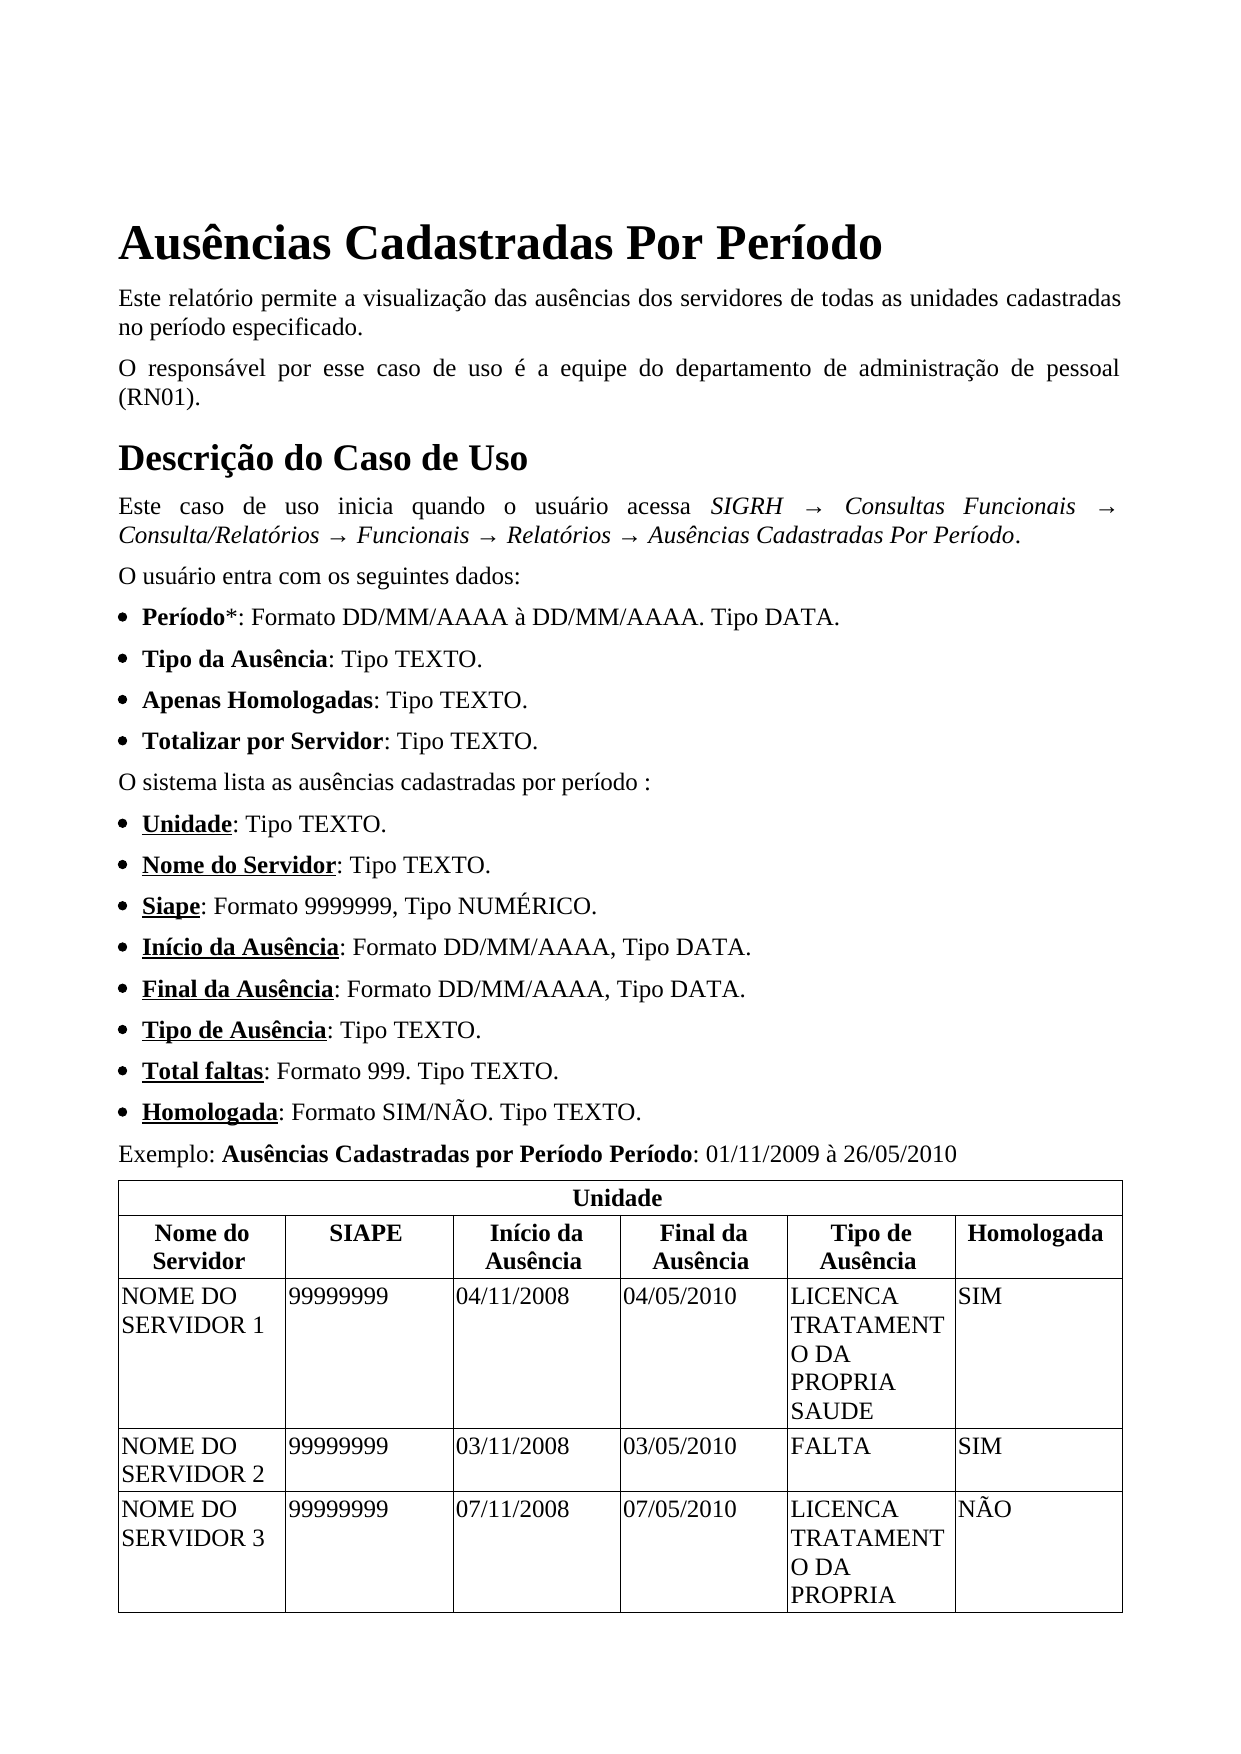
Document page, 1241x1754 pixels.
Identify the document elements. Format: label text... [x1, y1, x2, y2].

table_cell Início da Ausência [454, 1216, 620, 1278]
table_cell 99999999 [286, 1492, 453, 1612]
table_cell 03/05/2010 [621, 1429, 787, 1491]
text O usuário entra com os seguintes dados: [118, 561, 1122, 590]
table_cell LICENCA TRATAMENTO DA PROPRIA SAUDE [788, 1279, 955, 1428]
list Tipo de Ausência: Tipo TEXTO. [118, 1015, 1122, 1044]
table_cell 04/05/2010 [621, 1279, 787, 1428]
text Exemplo: Ausências Cadastradas por Período Período: 01/11/2009 à 26/05/2010 [118, 1139, 1122, 1167]
table_cell 03/11/2008 [454, 1429, 620, 1491]
table_cell 07/05/2010 [621, 1492, 787, 1612]
list Total faltas: Formato 999. Tipo TEXTO. [118, 1056, 1122, 1085]
list Período*: Formato DD/MM/AAAA à DD/MM/AAAA. Tipo DATA. [118, 602, 1122, 631]
table_cell LICENCA TRATAMENTO DA PROPRIA [788, 1492, 955, 1612]
table_cell 04/11/2008 [454, 1279, 620, 1428]
table_cell SIM [956, 1429, 1122, 1491]
text O responsável por esse caso de uso é a equipe do departamento de administração de pessoal (RN01). [118, 353, 1122, 411]
table_cell Final da Ausência [621, 1216, 787, 1278]
list Homologada: Formato SIM/NÃO. Tipo TEXTO. [118, 1097, 1122, 1126]
list Unidade: Tipo TEXTO. [118, 809, 1122, 837]
subtitle Descrição do Caso de Uso [118, 436, 1122, 479]
table_cell 07/11/2008 [454, 1492, 620, 1612]
table_cell 99999999 [286, 1279, 453, 1428]
list Apenas Homologadas: Tipo TEXTO. [118, 685, 1122, 714]
table_cell 99999999 [286, 1429, 453, 1491]
text O sistema lista as ausências cadastradas por período : [118, 767, 1122, 796]
table_cell NOME DO SERVIDOR 1 [119, 1279, 285, 1428]
subtitle Ausências Cadastradas Por Período [118, 213, 1122, 271]
text Este relatório permite a visualização das ausências dos servidores de todas as unidades cadastradas no período especificado. [118, 283, 1122, 341]
table_header Unidade [119, 1181, 1122, 1215]
list Início da Ausência: Formato DD/MM/AAAA, Tipo DATA. [118, 932, 1122, 961]
text Este caso de uso inicia quando o usuário acessa SIGRH → Consultas Funcionais → Consulta/Relatórios → Funcionais → Relatórios → Ausências Cadastradas Por Período. [118, 491, 1122, 549]
list Siape: Formato 9999999, Tipo NUMÉRICO. [118, 891, 1122, 920]
list Totalizar por Servidor: Tipo TEXTO. [118, 726, 1122, 755]
list Final da Ausência: Formato DD/MM/AAAA, Tipo DATA. [118, 974, 1122, 1002]
list Nome do Servidor: Tipo TEXTO. [118, 850, 1122, 879]
table_cell NOME DO SERVIDOR 2 [119, 1429, 285, 1491]
table_cell SIAPE [286, 1216, 453, 1278]
table_cell NOME DO SERVIDOR 3 [119, 1492, 285, 1612]
table_cell SIM [956, 1279, 1122, 1428]
list Tipo da Ausência: Tipo TEXTO. [118, 644, 1122, 672]
table_cell Homologada [956, 1216, 1122, 1278]
table_cell Tipo de Ausência [788, 1216, 955, 1278]
table_cell FALTA [788, 1429, 955, 1491]
table_cell NÃO [956, 1492, 1122, 1612]
table_cell Nome do Servidor [119, 1216, 285, 1278]
